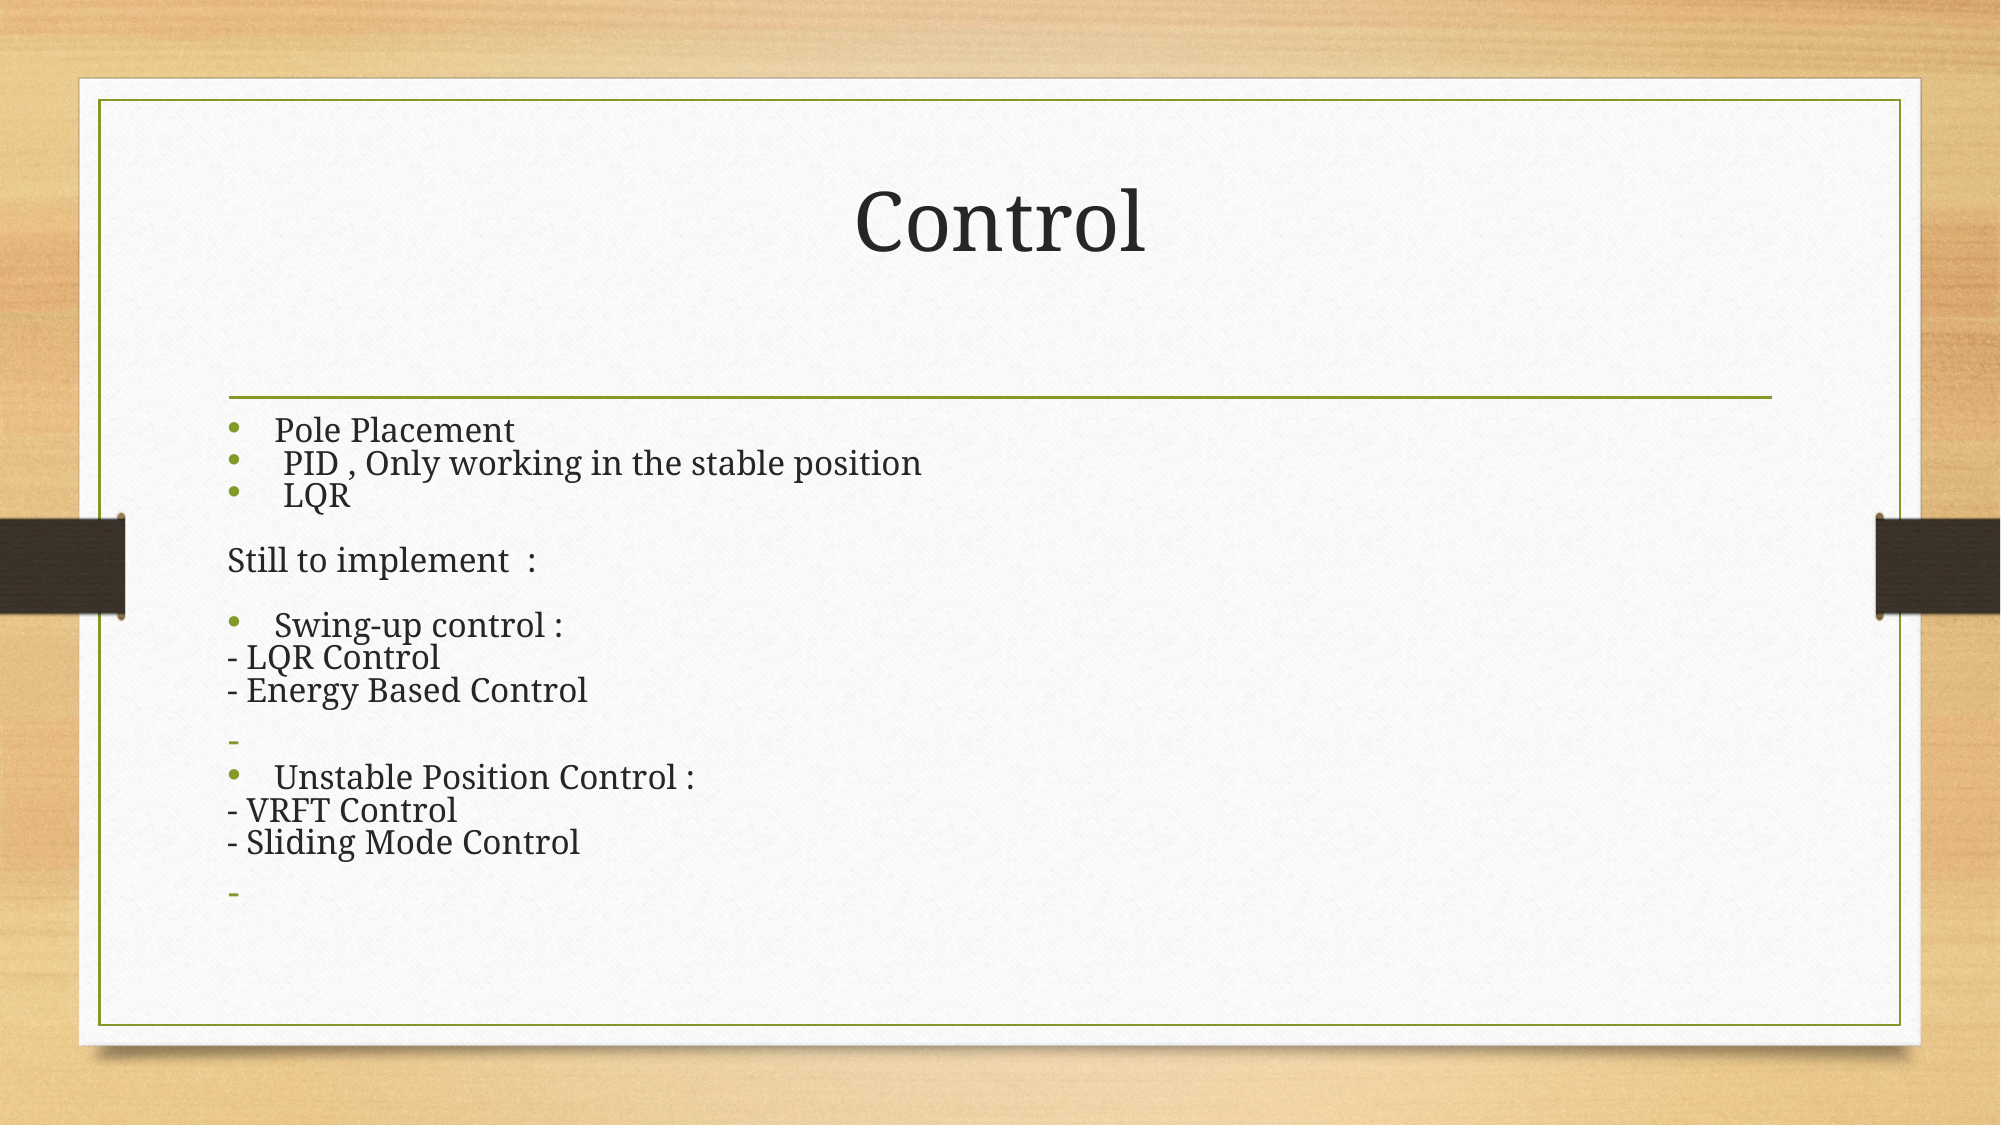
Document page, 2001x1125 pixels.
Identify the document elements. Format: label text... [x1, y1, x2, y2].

list Pole Placement PID , Only working in the stable position LQR Still to implement : Swing-up control : - LQR Control - Energy Based Control Unstable Position Control : - VRFT Control - Sliding Mode Control [212, 419, 1788, 964]
title Control [212, 161, 1788, 376]
